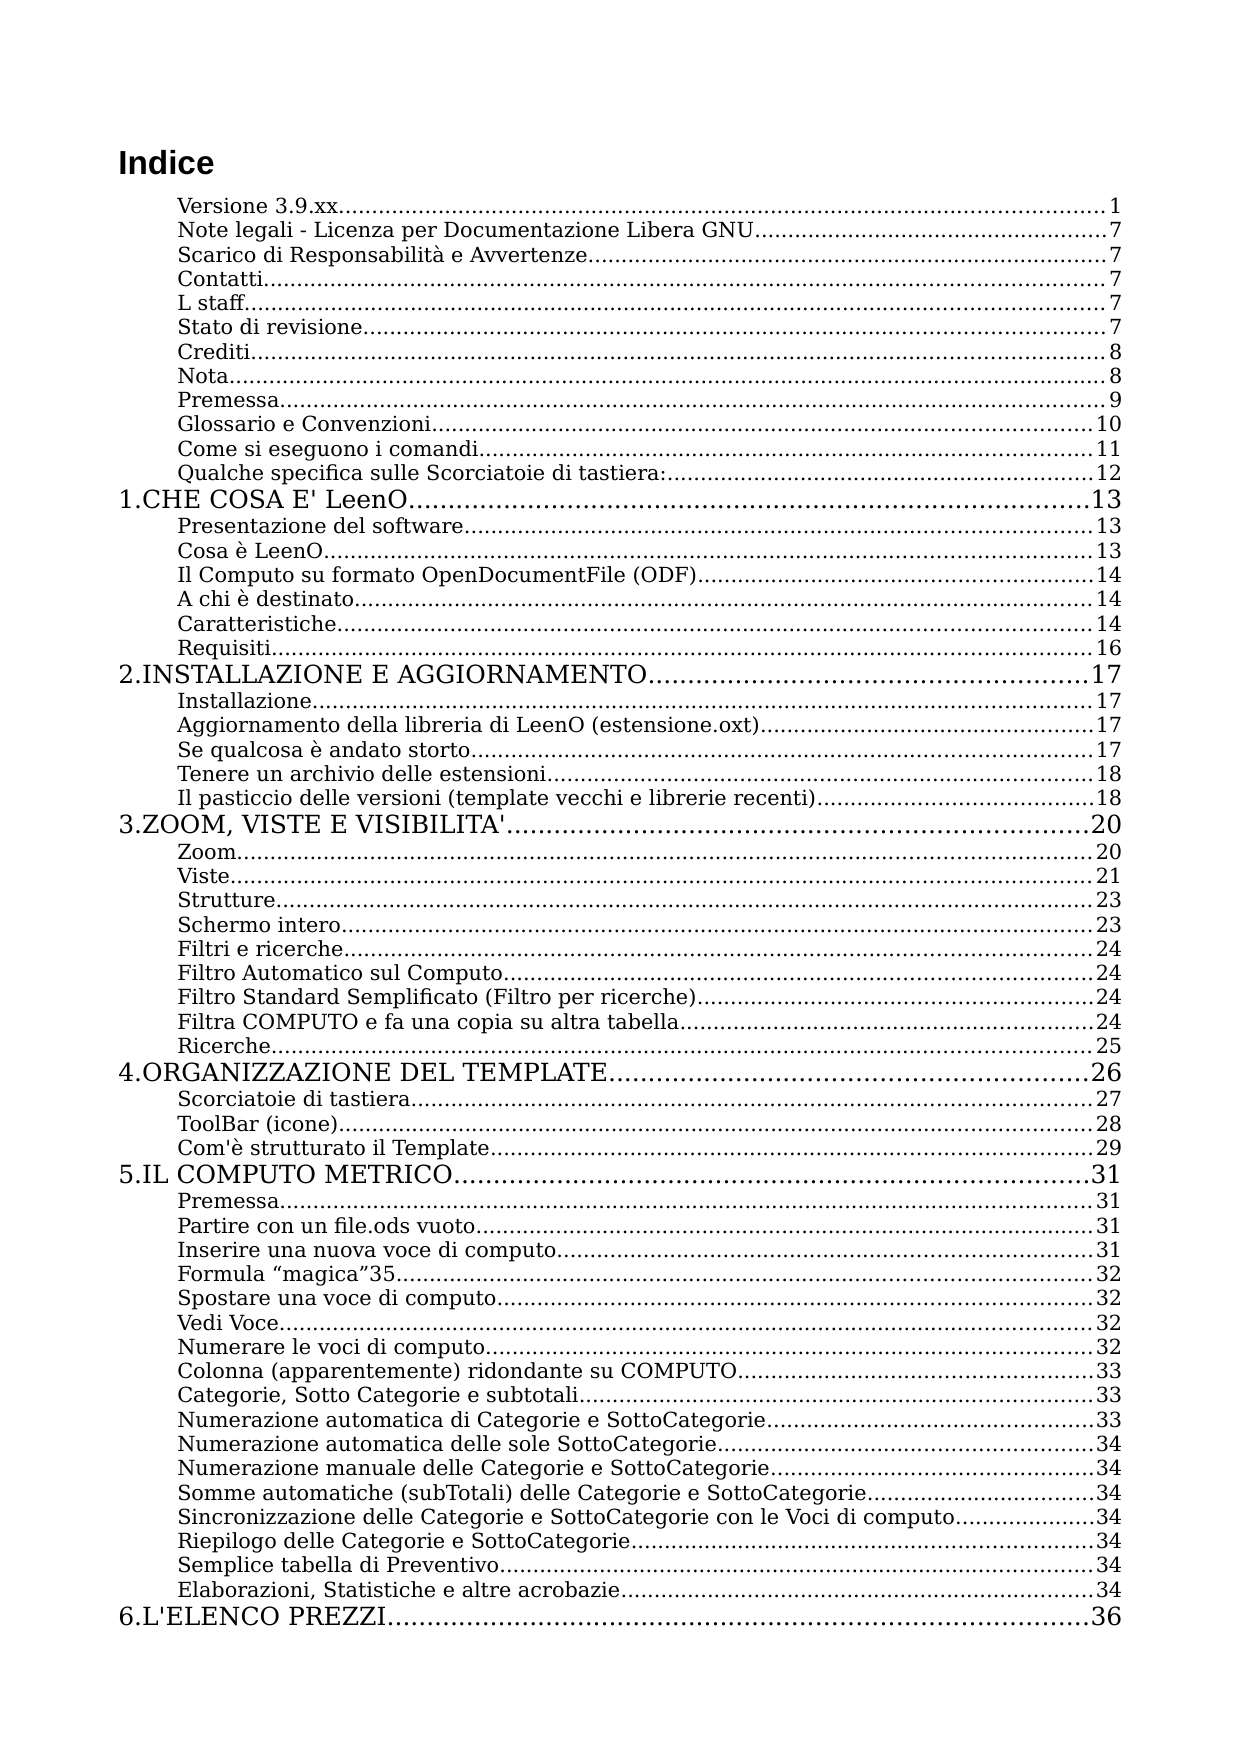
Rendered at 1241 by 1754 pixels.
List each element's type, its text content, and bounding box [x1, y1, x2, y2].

text Inserire una nuova voce di computo 31 [177, 1238, 1122, 1262]
text 2.INSTALLAZIONE E AGGIORNAMENTO 17 [118, 660, 1122, 689]
text L staff 7 [177, 291, 1122, 315]
text Stato di revisione 7 [177, 315, 1122, 340]
text Installazione 17 [177, 689, 1122, 713]
text Schermo intero 23 [177, 913, 1122, 937]
text 1.CHE COSA E' LeenO 13 [118, 485, 1122, 514]
subtitle Indice [118, 143, 1122, 182]
text Ricerche 25 [177, 1034, 1122, 1058]
text Qualche specifica sulle Scorciatoie di tastiera: 12 [177, 461, 1122, 485]
text Aggiornamento della libreria di LeenO (estensione.oxt) 17 [177, 713, 1122, 738]
text Viste 21 [177, 864, 1122, 888]
text Riepilogo delle Categorie e SottoCategorie 34 [177, 1529, 1122, 1553]
text Se qualcosa è andato storto 17 [177, 738, 1122, 762]
text Elaborazioni, Statistiche e altre acrobazie 34 [177, 1578, 1122, 1602]
text 4.ORGANIZZAZIONE DEL TEMPLATE 26 [118, 1058, 1122, 1087]
text Come si eseguono i comandi 11 [177, 437, 1122, 461]
text Note legali - Licenza per Documentazione Libera GNU 7 [177, 218, 1122, 243]
text Glossario e Convenzioni 10 [177, 412, 1122, 437]
text Filtri e ricerche 24 [177, 937, 1122, 961]
text Categorie, Sotto Categorie e subtotali 33 [177, 1383, 1122, 1408]
text Partire con un file.ods vuoto 31 [177, 1214, 1122, 1238]
text Cosa è LeenO 13 [177, 539, 1122, 563]
text Versione 3.9.xx 1 [177, 194, 1122, 218]
text Numerare le voci di computo 32 [177, 1335, 1122, 1359]
text Semplice tabella di Preventivo 34 [177, 1553, 1122, 1578]
text Caratteristiche 14 [177, 612, 1122, 636]
text Vedi Voce 32 [177, 1311, 1122, 1335]
text Numerazione automatica delle sole SottoCategorie 34 [177, 1432, 1122, 1456]
text Premessa 31 [177, 1189, 1122, 1214]
text Il pasticcio delle versioni (template vecchi e librerie recenti) 18 [177, 786, 1122, 811]
text Requisiti 16 [177, 636, 1122, 660]
text Numerazione manuale delle Categorie e SottoCategorie 34 [177, 1456, 1122, 1481]
text 6.L'ELENCO PREZZI 36 [118, 1602, 1122, 1631]
text Formula “magica”35 32 [177, 1262, 1122, 1286]
text Il Computo su formato OpenDocumentFile (ODF) 14 [177, 563, 1122, 587]
text ToolBar (icone) 28 [177, 1112, 1122, 1136]
text Crediti 8 [177, 340, 1122, 364]
text Sincronizzazione delle Categorie e SottoCategorie con le Voci di computo 34 [177, 1505, 1122, 1529]
text Filtra COMPUTO e fa una copia su altra tabella 24 [177, 1010, 1122, 1034]
text Colonna (apparentemente) ridondante su COMPUTO 33 [177, 1359, 1122, 1383]
text 5.IL COMPUTO METRICO 31 [118, 1160, 1122, 1189]
text Somme automatiche (subTotali) delle Categorie e SottoCategorie 34 [177, 1481, 1122, 1505]
text Strutture 23 [177, 888, 1122, 913]
text Premessa 9 [177, 388, 1122, 412]
text Numerazione automatica di Categorie e SottoCategorie 33 [177, 1408, 1122, 1432]
text A chi è destinato 14 [177, 587, 1122, 612]
text Filtro Standard Semplificato (Filtro per ricerche) 24 [177, 985, 1122, 1010]
text Tenere un archivio delle estensioni 18 [177, 762, 1122, 786]
text Scarico di Responsabilità e Avvertenze 7 [177, 243, 1122, 267]
text Com'è strutturato il Template 29 [177, 1136, 1122, 1160]
text Contatti 7 [177, 267, 1122, 291]
text Presentazione del software 13 [177, 514, 1122, 539]
text Scorciatoie di tastiera 27 [177, 1087, 1122, 1112]
text 3.ZOOM, VISTE E VISIBILITA' 20 [118, 811, 1122, 840]
text Zoom 20 [177, 840, 1122, 864]
text Filtro Automatico sul Computo 24 [177, 961, 1122, 985]
text Nota 8 [177, 364, 1122, 388]
text Spostare una voce di computo 32 [177, 1286, 1122, 1311]
